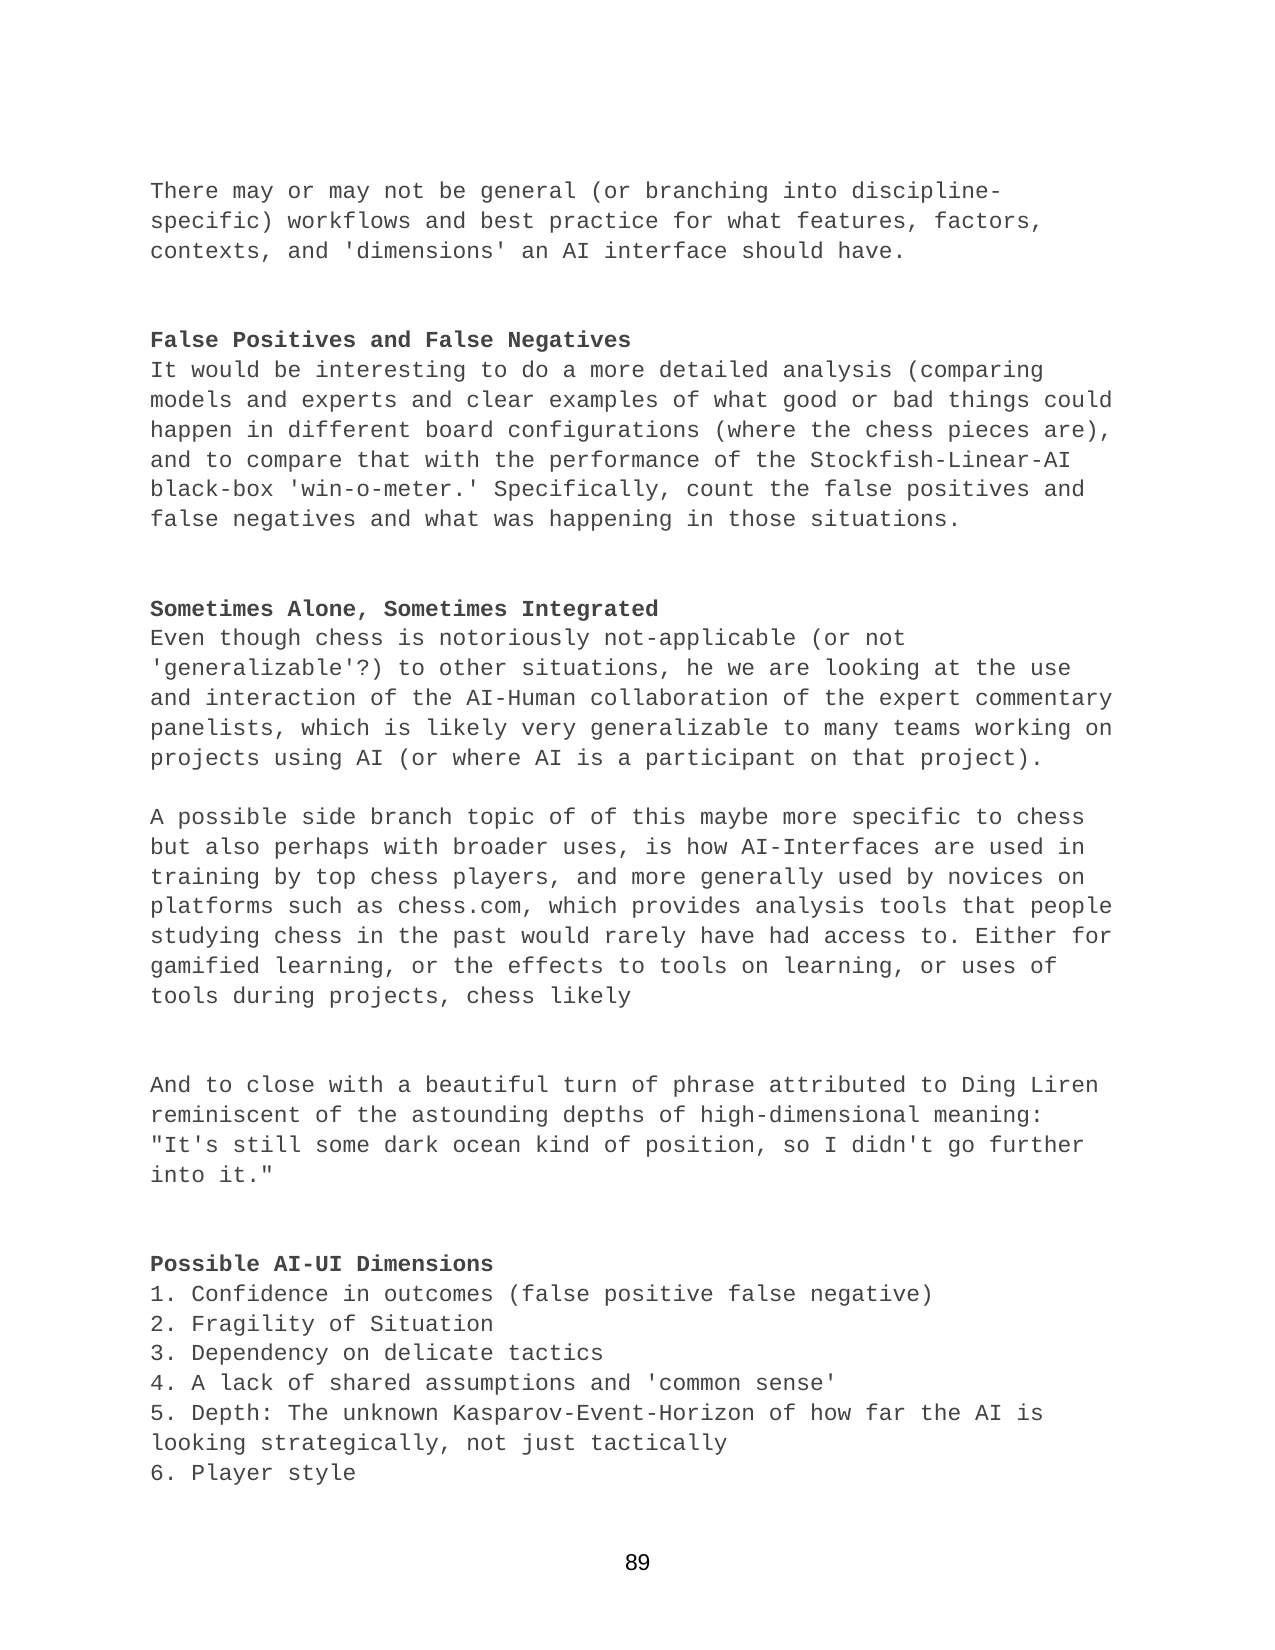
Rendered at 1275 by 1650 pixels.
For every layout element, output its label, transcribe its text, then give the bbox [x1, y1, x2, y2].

text 2. Fragility of Situation [150, 1312, 1125, 1338]
text Possible AI-UI Dimensions [150, 1252, 1125, 1278]
text There may or may not be general (or branching into discipline-specific) workflows and best practice for what features, factors, contexts, and 'dimensions' an AI interface should have. [150, 180, 1125, 265]
text 5. Depth: The unknown Kasparov-Event-Horizon of how far the AI is looking strategically, not just tactically [150, 1401, 1125, 1457]
text 4. A lack of shared assumptions and 'common sense' [150, 1371, 1125, 1397]
text Sometimes Alone, Sometimes Integrated [150, 597, 1125, 623]
text 6. Player style [150, 1461, 1125, 1487]
text A possible side branch topic of of this maybe more specific to chess but also perhaps with broader uses, is how AI-Interfaces are used in training by top chess players, and more generally used by novices on platforms such as chess.com, which provides analysis tools that people studying chess in the past would rarely have had access to. Either for gamified learning, or the effects to tools on learning, or uses of tools during projects, chess likely [150, 805, 1125, 1010]
text 3. Dependency on delicate tactics [150, 1342, 1125, 1368]
text And to close with a beautiful turn of phrase attributed to Ding Liren reminiscent of the astounding depths of high-dimensional meaning: "It's still some dark ocean kind of position, so I didn't go further into it." [150, 1073, 1125, 1189]
text It would be interesting to do a more detailed analysis (comparing models and experts and clear examples of what good or bad things could happen in different board configurations (where the chess pieces are), and to compare that with the performance of the Stockfish-Linear-AI black-box 'win-o-meter.' Specifically, count the false positives and false negatives and what was happening in those situations. [150, 358, 1125, 533]
text False Positives and False Negatives [150, 329, 1125, 355]
text 1. Confidence in outcomes (false positive false negative) [150, 1282, 1125, 1308]
text Even though chess is notoriously not-applicable (or not 'generalizable'?) to other situations, he we are looking at the use and interaction of the AI-Human collaboration of the expert commentary panelists, which is likely very generalizable to many teams working on projects using AI (or where AI is a participant on that project). [150, 627, 1125, 772]
